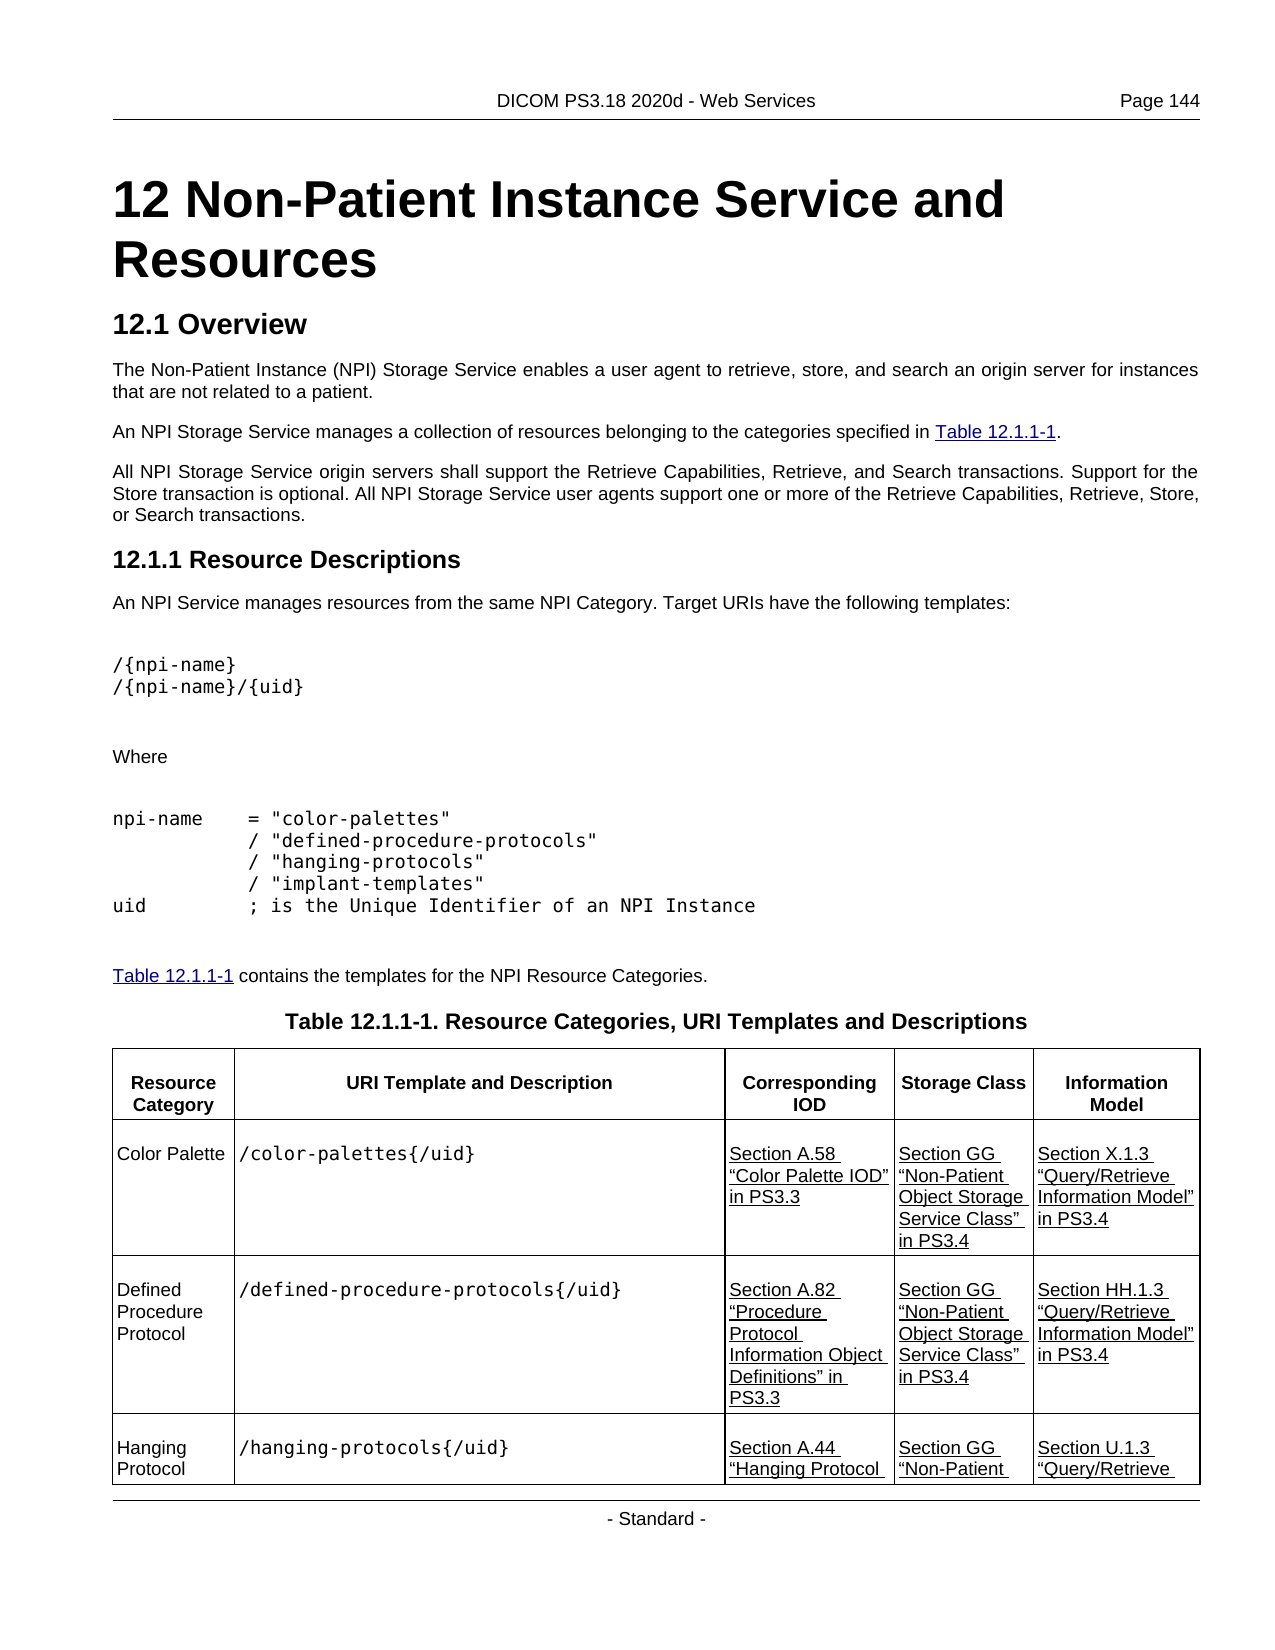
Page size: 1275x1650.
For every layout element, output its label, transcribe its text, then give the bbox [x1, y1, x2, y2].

table_cell Hanging Protocol [113, 1414, 234, 1484]
table_cell Section HH.1.3 “Query/Retrieve Information Model” in PS3.4 [1034, 1256, 1199, 1413]
table_cell Defined Procedure Protocol [113, 1256, 234, 1413]
table_cell Section X.1.3 “Query/Retrieve Information Model” in PS3.4 [1034, 1120, 1199, 1255]
text 12.1.1 Resource Descriptions [112, 544, 1200, 573]
table_header Information Model [1034, 1049, 1199, 1119]
table_header Corresponding IOD [726, 1049, 894, 1119]
text Table 12.1.1-1 contains the templates for the NPI Resource Categories. [112, 964, 1200, 986]
table_header Storage Class [895, 1049, 1033, 1119]
table_header URI Template and Description [235, 1049, 724, 1119]
table_cell Color Palette [113, 1120, 234, 1255]
table_cell Section GG “Non-Patient [895, 1414, 1033, 1484]
table_cell /hanging-protocols{/uid} [235, 1414, 724, 1484]
text npi-name = "color-palettes" / "defined-procedure-protocols" / "hanging-protocols" / "implant-templates" uid ; is the Unique Identifier of an NPI Instance [112, 786, 1200, 946]
text Table 12.1.1-1. Resource Categories, URI Templates and Descriptions [112, 1009, 1200, 1034]
table_header Resource Category [113, 1049, 234, 1119]
table_cell Section U.1.3 “Query/Retrieve [1034, 1414, 1199, 1484]
table_cell Section A.44 “Hanging Protocol [726, 1414, 894, 1484]
table_cell Section GG “Non-Patient Object Storage Service Class” in PS3.4 [895, 1120, 1033, 1255]
table_cell Section A.58 “Color Palette IOD” in PS3.3 [726, 1120, 894, 1255]
table_cell Section GG “Non-Patient Object Storage Service Class” in PS3.4 [895, 1256, 1033, 1413]
text The Non-Patient Instance (NPI) Storage Service enables a user agent to retrieve, store, and search an origin server for instances that are not related to a patient. [112, 359, 1200, 402]
text /{npi-name} /{npi-name}/{uid} [112, 632, 1200, 727]
table_cell Section A.82 “Procedure Protocol Information Object Definitions” in PS3.3 [726, 1256, 894, 1413]
text An NPI Service manages resources from the same NPI Category. Target URIs have the following templates: [112, 592, 1200, 614]
text Where [112, 746, 1200, 767]
text An NPI Storage Service manages a collection of resources belonging to the categories specified in Table 12.1.1-1. [112, 421, 1200, 442]
text 12 Non-Patient Instance Service and Resources [112, 169, 1200, 288]
text 12.1 Overview [112, 307, 1200, 340]
table_cell /defined-procedure-protocols{/uid} [235, 1256, 724, 1413]
table_cell /color-palettes{/uid} [235, 1120, 724, 1255]
text All NPI Storage Service origin servers shall support the Retrieve Capabilities, Retrieve, and Search transactions. Support for the Store transaction is optional. All NPI Storage Service user agents support one or more of the Retrieve Capabilities, Retrieve, Store, or Search transactions. [112, 461, 1200, 526]
